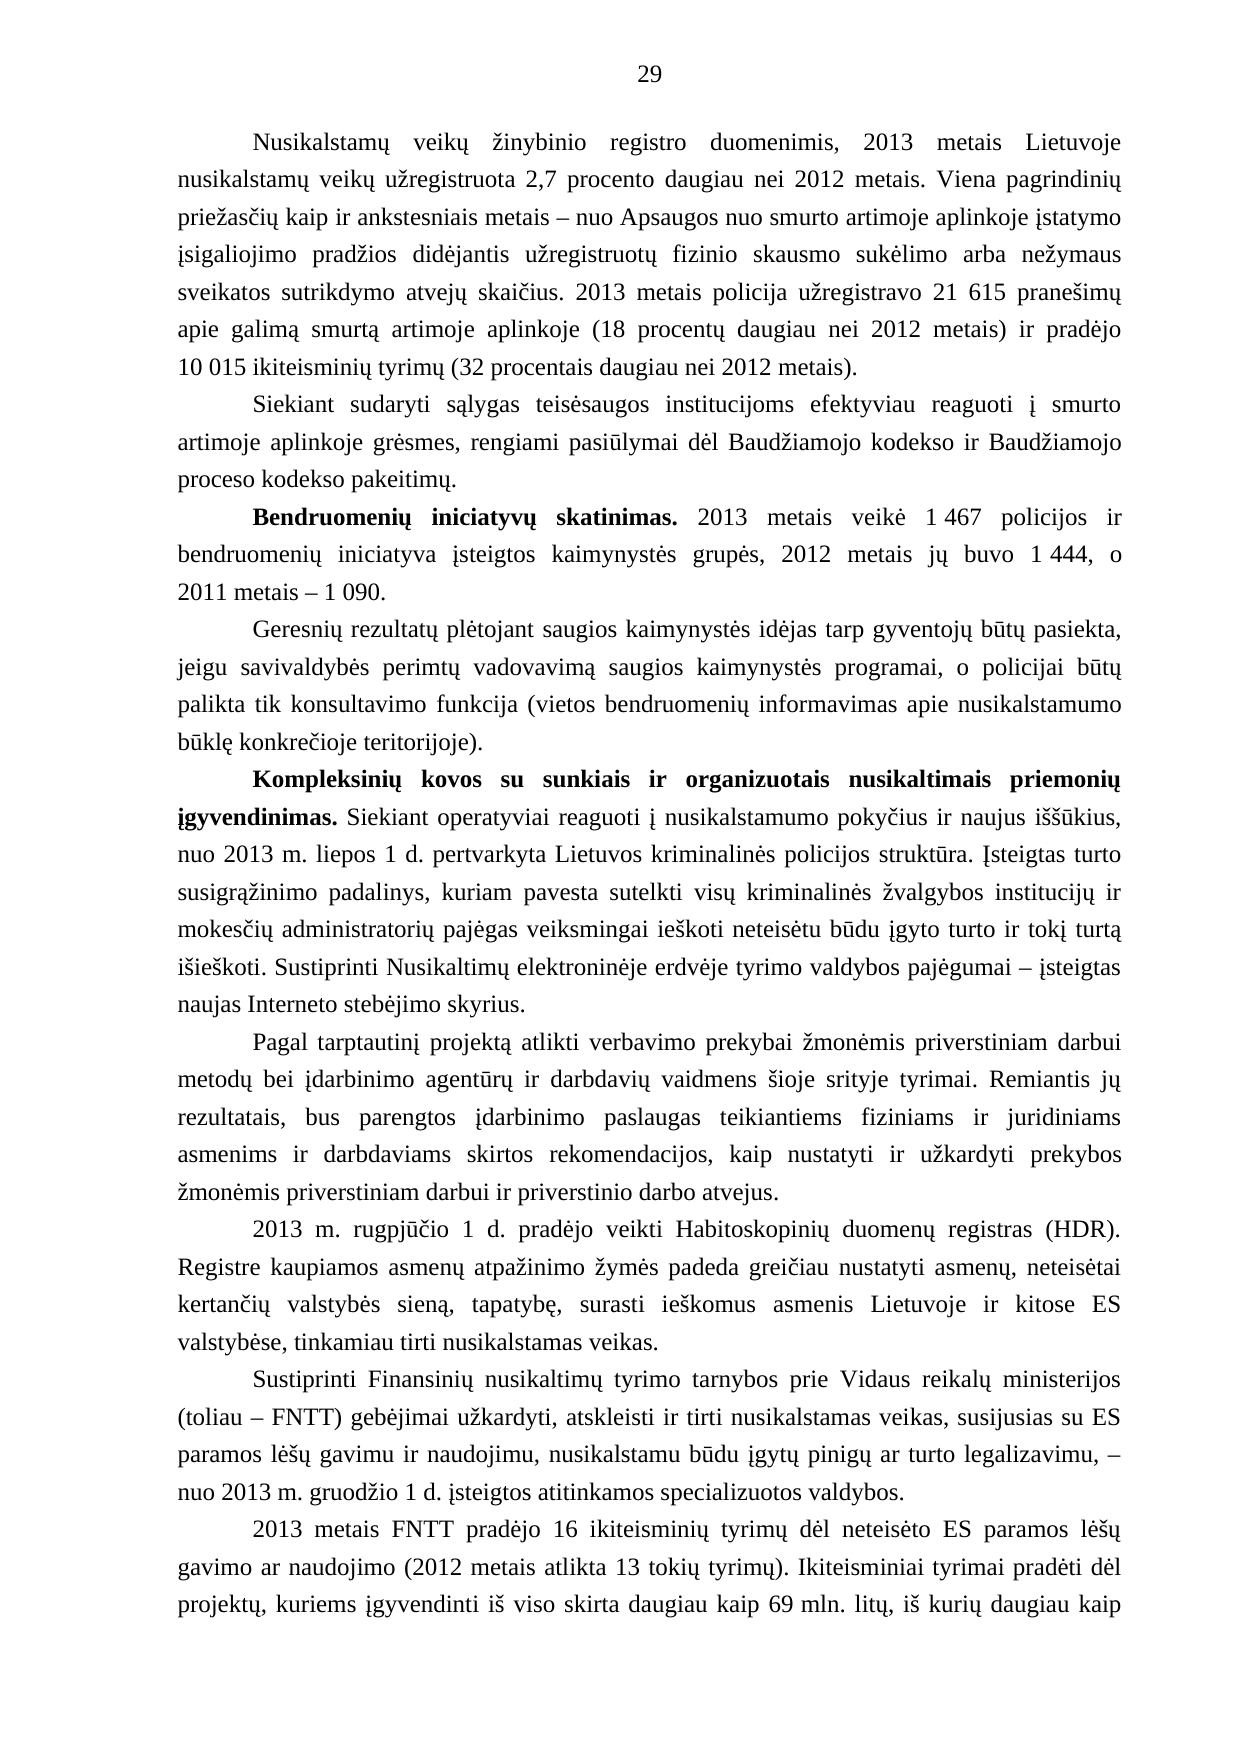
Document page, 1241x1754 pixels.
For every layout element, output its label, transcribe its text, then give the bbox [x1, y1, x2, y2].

text Kompleksinių kovos su sunkiais ir organizuotais nusikaltimais priemonių įgyvendinimas. Siekiant operatyviai reaguoti į nusikalstamumo pokyčius ir naujus iššūkius, nuo 2013 m. liepos 1 d. pertvarkyta Lietuvos kriminalinės policijos struktūra. Įsteigtas turto susigrąžinimo padalinys, kuriam pavesta sutelkti visų kriminalinės žvalgybos institucijų ir mokesčių administratorių pajėgas veiksmingai ieškoti neteisėtu būdu įgyto turto ir tokį turtą išieškoti. Sustiprinti Nusikaltimų elektroninėje erdvėje tyrimo valdybos pajėgumai – įsteigtas naujas Interneto stebėjimo skyrius. [177, 756, 1122, 1018]
text Sustiprinti Finansinių nusikaltimų tyrimo tarnybos prie Vidaus reikalų ministerijos (toliau – FNTT) gebėjimai užkardyti, atskleisti ir tirti nusikalstamas veikas, susijusias su ES paramos lėšų gavimu ir naudojimu, nusikalstamu būdu įgytų pinigų ar turto legalizavimu, – nuo 2013 m. gruodžio 1 d. įsteigtos atitinkamos specializuotos valdybos. [177, 1356, 1122, 1506]
text Bendruomenių iniciatyvų skatinimas. 2013 metais veikė 1 467 policijos ir bendruomenių iniciatyva įsteigtos kaimynystės grupės, 2012 metais jų buvo 1 444, o 2011 metais – 1 090. [177, 493, 1122, 606]
text 2013 metais FNTT pradėjo 16 ikiteisminių tyrimų dėl neteisėto ES paramos lėšų gavimo ar naudojimo (2012 metais atlikta 13 tokių tyrimų). Ikiteisminiai tyrimai pradėti dėl projektų, kuriems įgyvendinti iš viso skirta daugiau kaip 69 mln. litų, iš kurių daugiau kaip [177, 1506, 1122, 1618]
text Nusikalstamų veikų žinybinio registro duomenimis, 2013 metais Lietuvoje nusikalstamų veikų užregistruota 2,7 procento daugiau nei 2012 metais. Viena pagrindinių priežasčių kaip ir ankstesniais metais – nuo Apsaugos nuo smurto artimoje aplinkoje įstatymo įsigaliojimo pradžios didėjantis užregistruotų fizinio skausmo sukėlimo arba nežymaus sveikatos sutrikdymo atvejų skaičius. 2013 metais policija užregistravo 21 615 pranešimų apie galimą smurtą artimoje aplinkoje (18 procentų daugiau nei 2012 metais) ir pradėjo 10 015 ikiteisminių tyrimų (32 procentais daugiau nei 2012 metais). [177, 118, 1122, 381]
text Pagal tarptautinį projektą atlikti verbavimo prekybai žmonėmis priverstiniam darbui metodų bei įdarbinimo agentūrų ir darbdavių vaidmens šioje srityje tyrimai. Remiantis jų rezultatais, bus parengtos įdarbinimo paslaugas teikiantiems fiziniams ir juridiniams asmenims ir darbdaviams skirtos rekomendacijos, kaip nustatyti ir užkardyti prekybos žmonėmis priverstiniam darbui ir priverstinio darbo atvejus. [177, 1018, 1122, 1206]
text Siekiant sudaryti sąlygas teisėsaugos institucijoms efektyviau reaguoti į smurto artimoje aplinkoje grėsmes, rengiami pasiūlymai dėl Baudžiamojo kodekso ir Baudžiamojo proceso kodekso pakeitimų. [177, 381, 1122, 493]
text Geresnių rezultatų plėtojant saugios kaimynystės idėjas tarp gyventojų būtų pasiekta, jeigu savivaldybės perimtų vadovavimą saugios kaimynystės programai, o policijai būtų palikta tik konsultavimo funkcija (vietos bendruomenių informavimas apie nusikalstamumo būklę konkrečioje teritorijoje). [177, 606, 1122, 756]
text 2013 m. rugpjūčio 1 d. pradėjo veikti Habitoskopinių duomenų registras (HDR). Registre kaupiamos asmenų atpažinimo žymės padeda greičiau nustatyti asmenų, neteisėtai kertančių valstybės sieną, tapatybę, surasti ieškomus asmenis Lietuvoje ir kitose ES valstybėse, tinkamiau tirti nusikalstamas veikas. [177, 1206, 1122, 1356]
